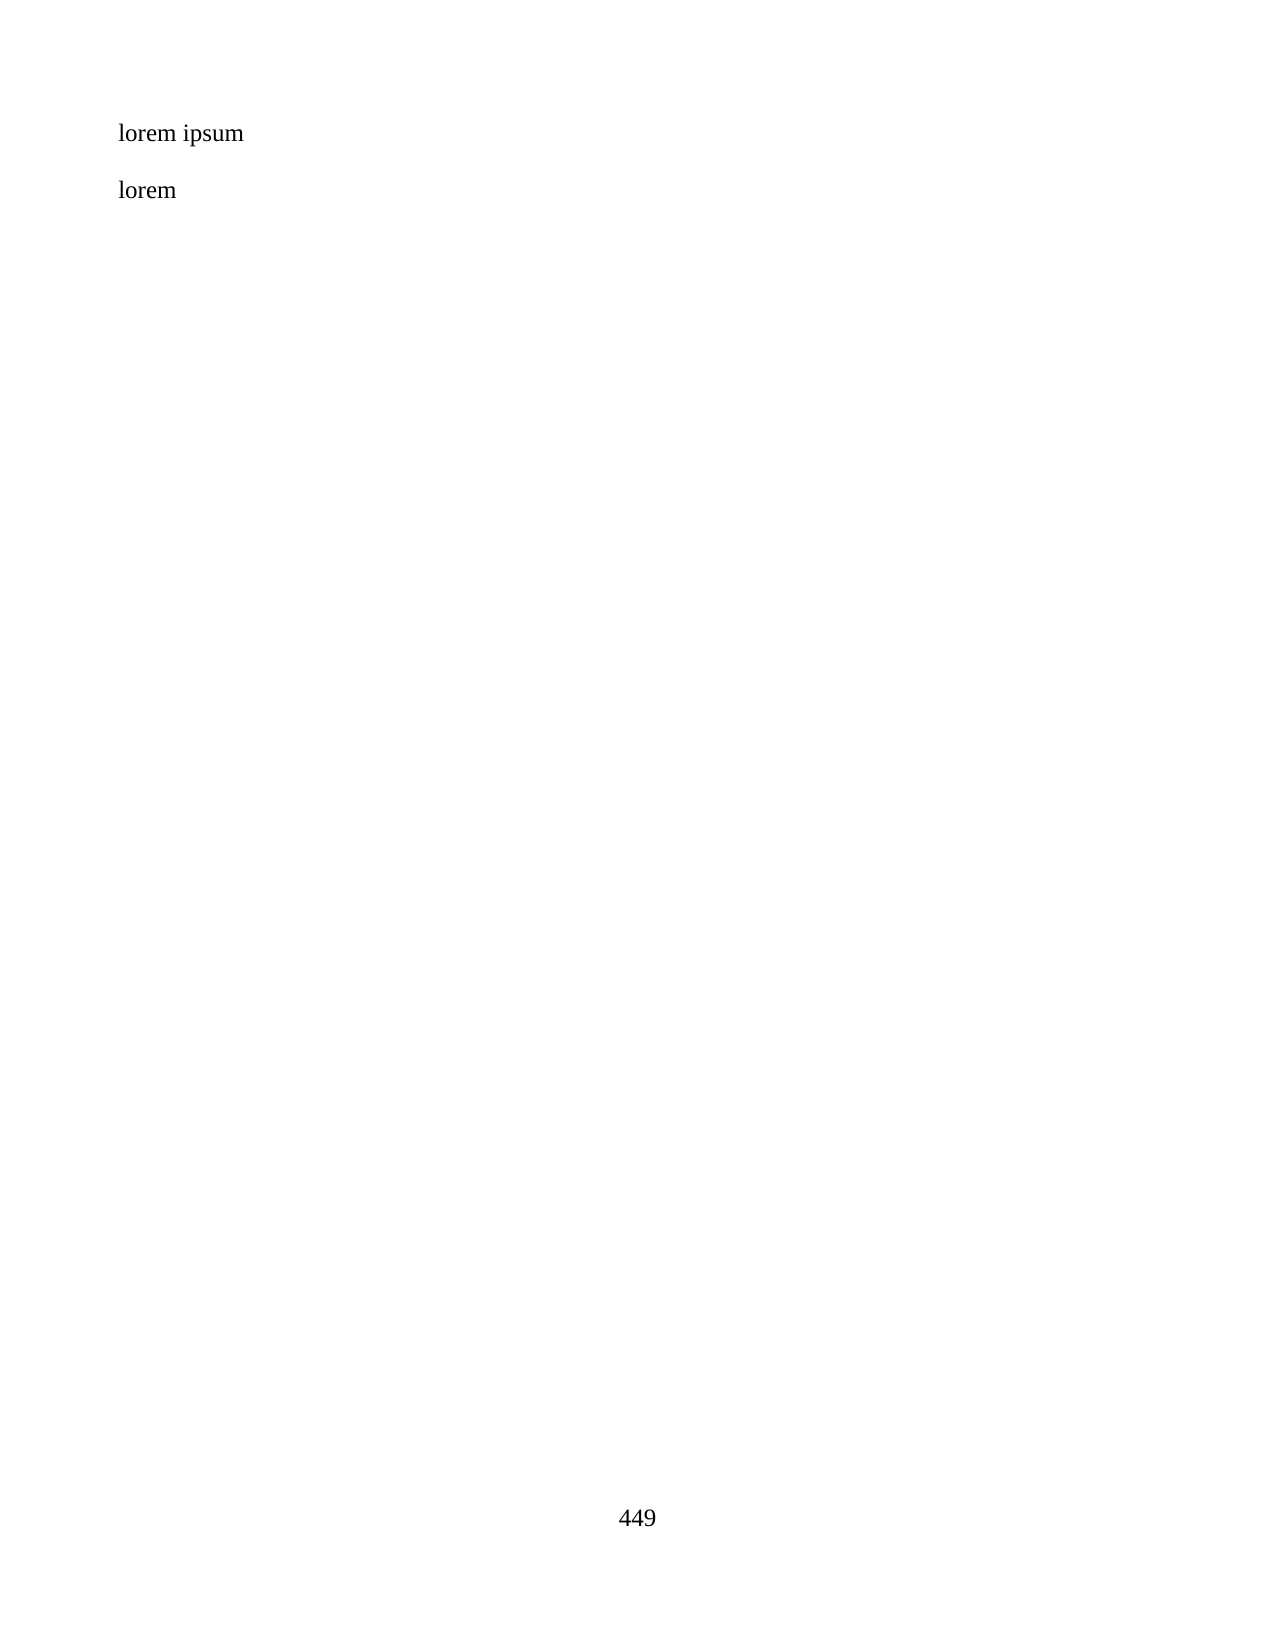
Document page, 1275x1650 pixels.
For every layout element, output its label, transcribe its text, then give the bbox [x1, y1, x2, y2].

text lorem [118, 176, 1157, 204]
text lorem ipsum [118, 118, 1157, 147]
